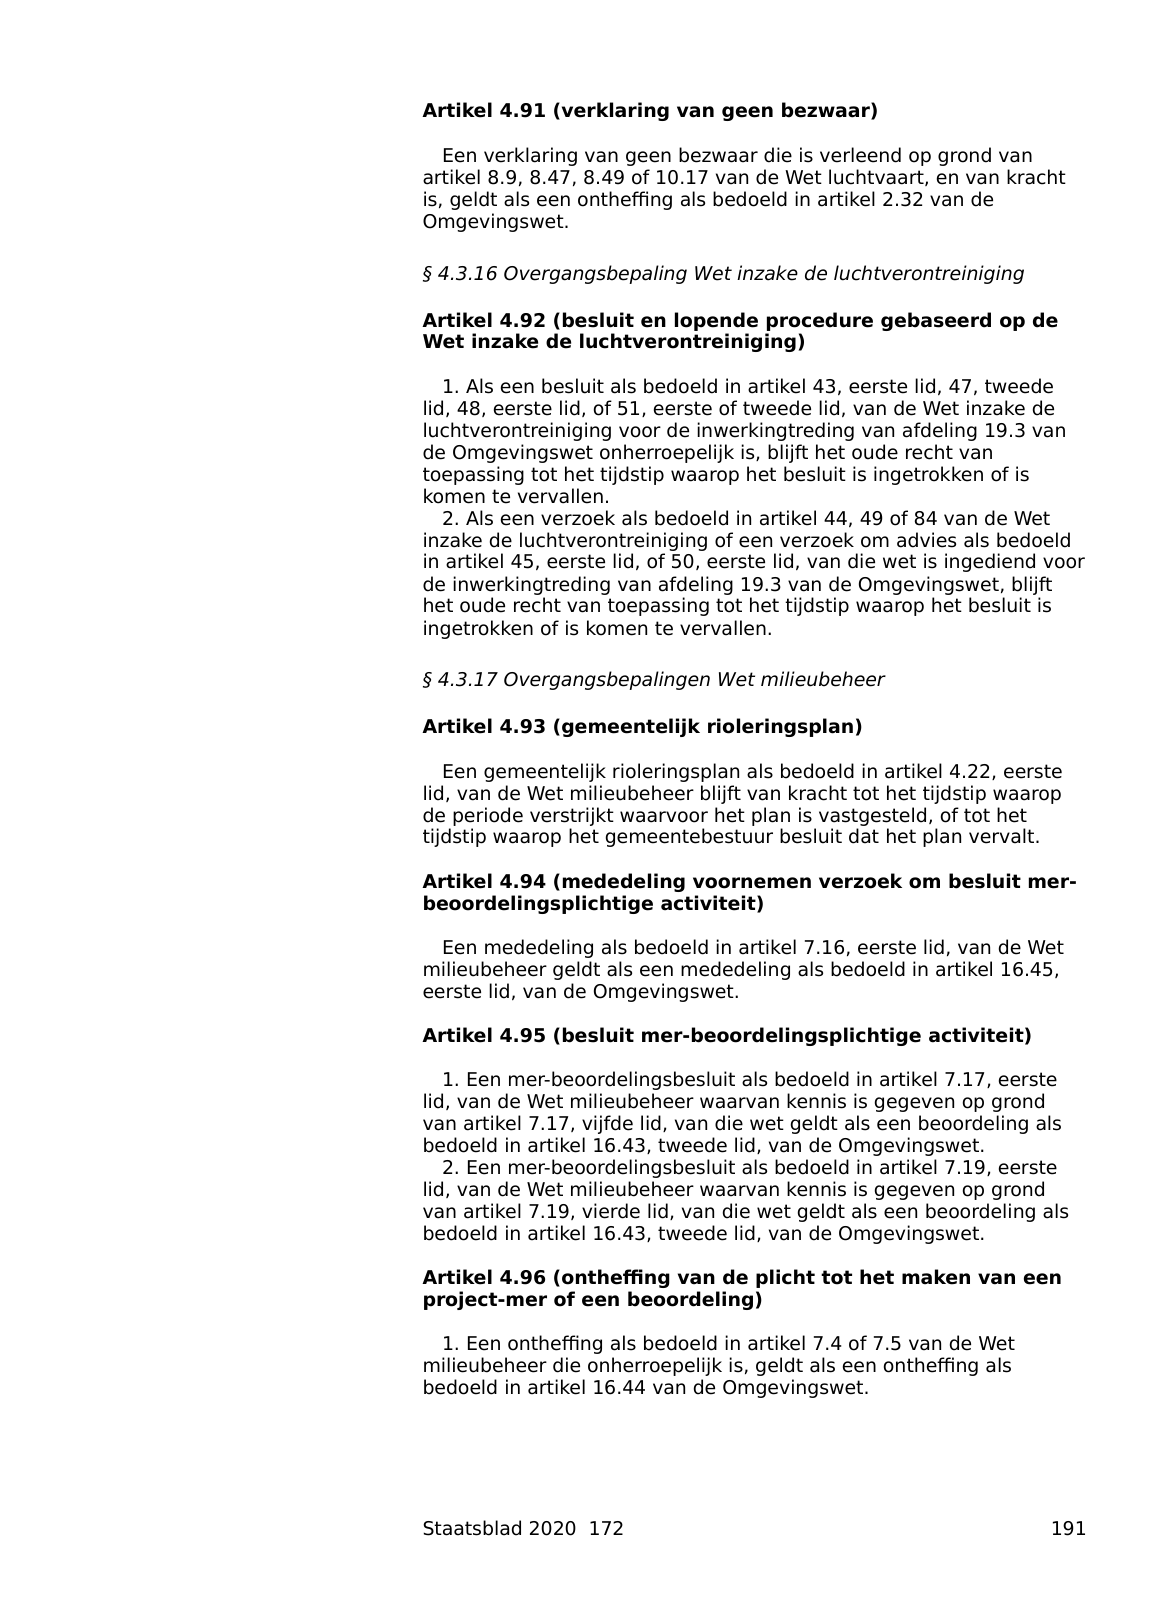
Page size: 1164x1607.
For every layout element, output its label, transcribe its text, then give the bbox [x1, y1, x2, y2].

text 2. Als een verzoek als bedoeld in artikel 44, 49 of 84 van de Wet inzake de luchtverontreiniging of een verzoek om advies als bedoeld in artikel 45, eerste lid, of 50, eerste lid, van die wet is ingediend voor de inwerkingtreding van afdeling 19.3 van de Omgevingswet, blijft het oude recht van toepassing tot het tijdstip waarop het besluit is ingetrokken of is komen te vervallen. [422, 507, 1087, 639]
text Een verklaring van geen bezwaar die is verleend op grond van artikel 8.9, 8.47, 8.49 of 10.17 van de Wet luchtvaart, en van kracht is, geldt als een ontheffing als bedoeld in artikel 2.32 van de Omgevingswet. [422, 144, 1087, 232]
subtitle Artikel 4.93 (gemeentelijk rioleringsplan) [422, 716, 1087, 738]
subtitle Artikel 4.94 (mededeling voornemen verzoek om besluit mer-beoordelingsplichtige activiteit) [422, 871, 1087, 914]
subtitle § 4.3.17 Overgangsbepalingen Wet milieubeheer [422, 669, 1087, 691]
subtitle § 4.3.16 Overgangsbepaling Wet inzake de luchtverontreiniging [422, 262, 1087, 284]
text 1. Als een besluit als bedoeld in artikel 43, eerste lid, 47, tweede lid, 48, eerste lid, of 51, eerste of tweede lid, van de Wet inzake de luchtverontreiniging voor de inwerkingtreding van afdeling 19.3 van de Omgevingswet onherroepelijk is, blijft het oude recht van toepassing tot het tijdstip waarop het besluit is ingetrokken of is komen te vervallen. [422, 376, 1087, 507]
text Een mededeling als bedoeld in artikel 7.16, eerste lid, van de Wet milieubeheer geldt als een mededeling als bedoeld in artikel 16.45, eerste lid, van de Omgevingswet. [422, 937, 1087, 1003]
text 1. Een ontheffing als bedoeld in artikel 7.4 of 7.5 van de Wet milieubeheer die onherroepelijk is, geldt als een ontheffing als bedoeld in artikel 16.44 van de Omgevingswet. [422, 1333, 1087, 1399]
text 2. Een mer-beoordelingsbesluit als bedoeld in artikel 7.19, eerste lid, van de Wet milieubeheer waarvan kennis is gegeven op grond van artikel 7.19, vierde lid, van die wet geldt als een beoordeling als bedoeld in artikel 16.43, tweede lid, van de Omgevingswet. [422, 1157, 1087, 1245]
text 1. Een mer-beoordelingsbesluit als bedoeld in artikel 7.17, eerste lid, van de Wet milieubeheer waarvan kennis is gegeven op grond van artikel 7.17, vijfde lid, van die wet geldt als een beoordeling als bedoeld in artikel 16.43, tweede lid, van de Omgevingswet. [422, 1069, 1087, 1157]
subtitle Artikel 4.96 (ontheffing van de plicht tot het maken van een project-mer of een beoordeling) [422, 1267, 1087, 1311]
subtitle Artikel 4.95 (besluit mer-beoordelingsplichtige activiteit) [422, 1025, 1087, 1047]
subtitle Artikel 4.91 (verklaring van geen bezwaar) [422, 100, 1087, 122]
text Een gemeentelijk rioleringsplan als bedoeld in artikel 4.22, eerste lid, van de Wet milieubeheer blijft van kracht tot het tijdstip waarop de periode verstrijkt waarvoor het plan is vastgesteld, of tot het tijdstip waarop het gemeentebestuur besluit dat het plan vervalt. [422, 761, 1087, 848]
subtitle Artikel 4.92 (besluit en lopende procedure gebaseerd op de Wet inzake de luchtverontreiniging) [422, 309, 1087, 353]
